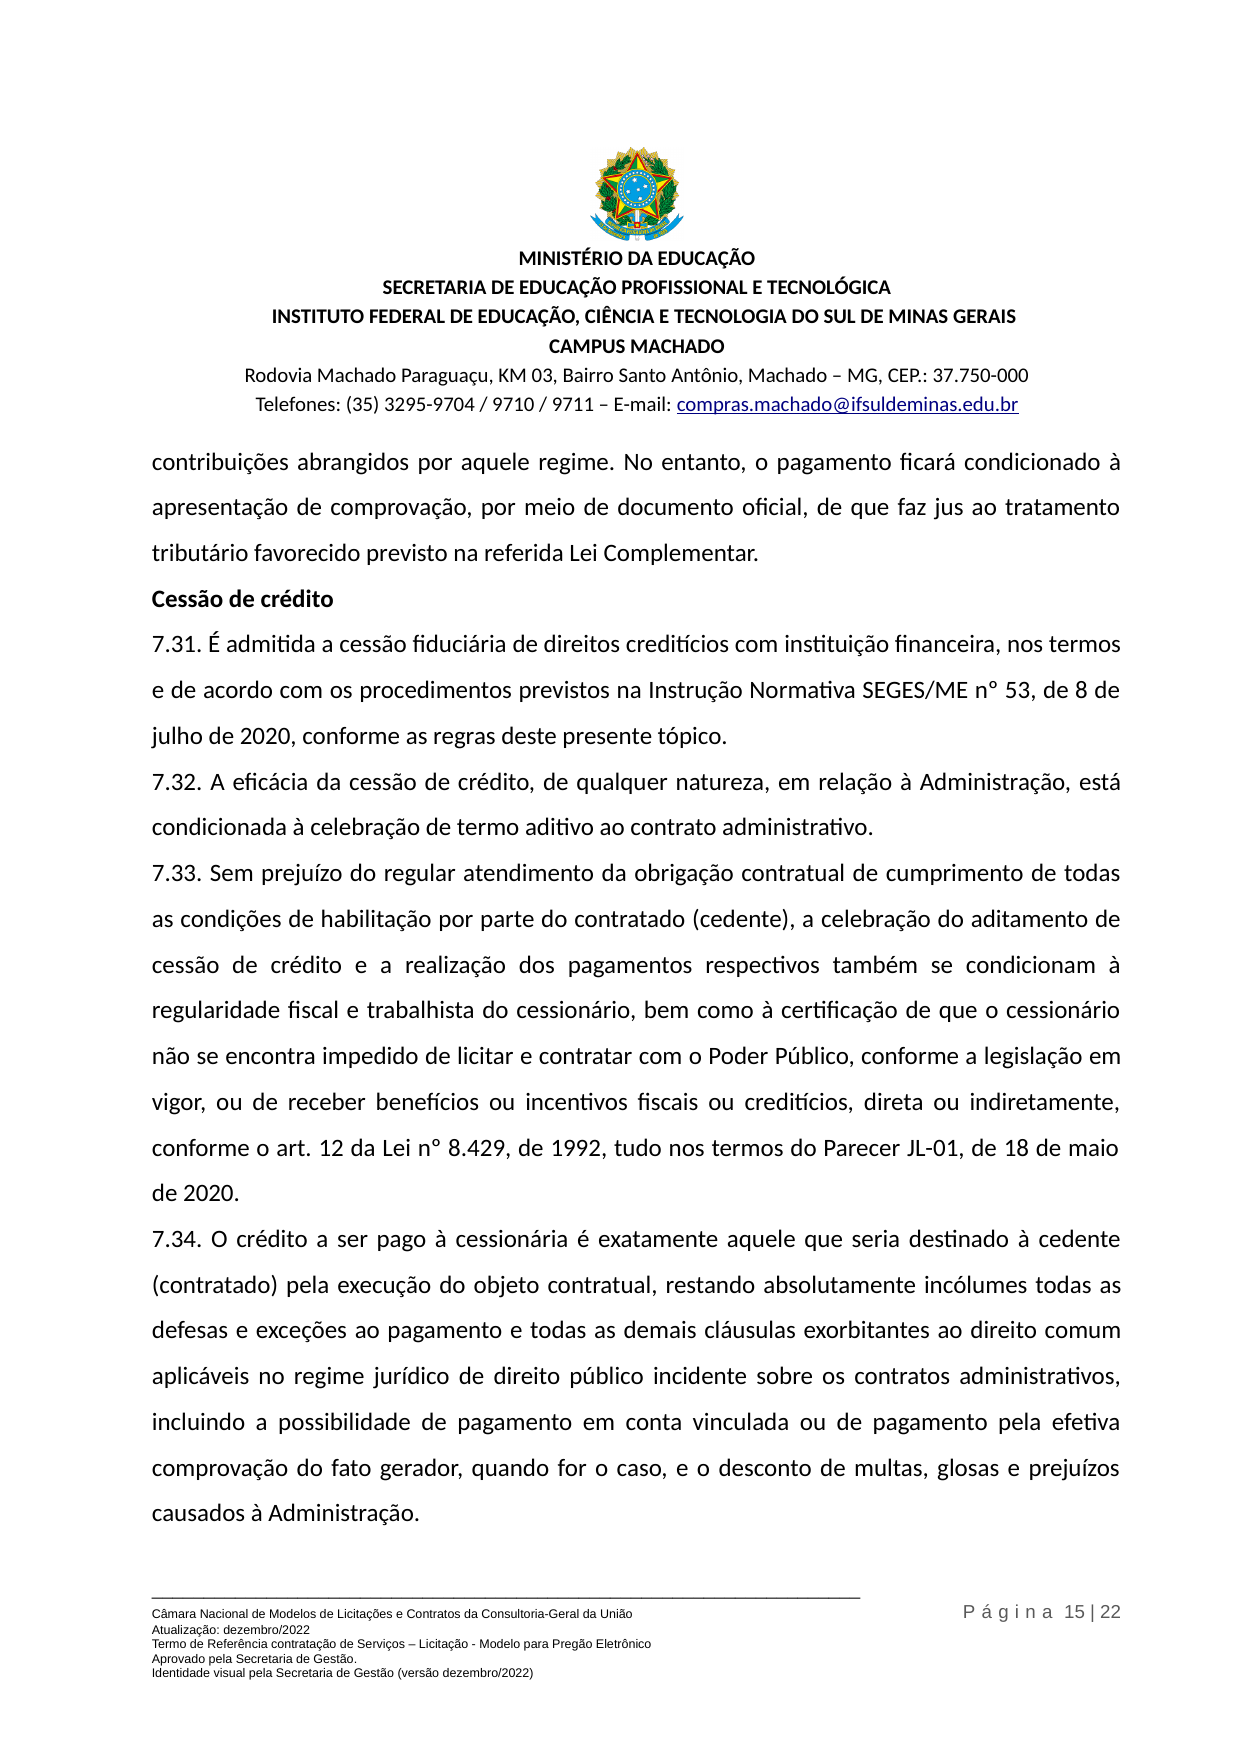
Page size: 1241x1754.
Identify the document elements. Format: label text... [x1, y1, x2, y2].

text 7.33. Sem prejuízo do regular atendimento da obrigação contratual de cumprimento de todas as condições de habilitação por parte do contratado (cedente), a celebração do aditamento de cessão de crédito e a realização dos pagamentos respectivos também se condicionam à regularidade fiscal e trabalhista do cessionário, bem como à certificação de que o cessionário não se encontra impedido de licitar e contratar com o Poder Público, conforme a legislação em vigor, ou de receber benefícios ou incentivos fiscais ou creditícios, direta ou indiretamente, conforme o art. 12 da Lei nº 8.429, de 1992, tudo nos termos do Parecer JL-01, de 18 de maio de 2020. [152, 857, 1122, 1208]
text 7.31. É admitida a cessão fiduciária de direitos creditícios com instituição financeira, nos termos e de acordo com os procedimentos previstos na Instrução Normativa SEGES/ME nº 53, de 8 de julho de 2020, conforme as regras deste presente tópico. [152, 629, 1122, 751]
picture [652, 219, 684, 241]
picture [590, 147, 684, 241]
text 7.34. O crédito a ser pago à cessionária é exatamente aquele que seria destinado à cedente (contratado) pela execução do objeto contratual, restando absolutamente incólumes todas as defesas e exceções ao pagamento e todas as demais cláusulas exorbitantes ao direito comum aplicáveis no regime jurídico de direito público incidente sobre os contratos administrativos, incluindo a possibilidade de pagamento em conta vinculada ou de pagamento pela efetiva comprovação do fato gerador, quando for o caso, e o desconto de multas, glosas e prejuízos causados à Administração. [152, 1223, 1122, 1528]
text contribuições abrangidos por aquele regime. No entanto, o pagamento ficará condicionado à apresentação de comprovação, por meio de documento oficial, de que faz jus ao tratamento tributário favorecido previsto na referida Lei Complementar. [152, 446, 1122, 568]
picture [630, 236, 645, 241]
text 7.32. A eficácia da cessão de crédito, de qualquer natureza, em relação à Administração, está condicionada à celebração de termo aditivo ao contrato administrativo. [152, 766, 1122, 842]
picture [656, 223, 665, 228]
text Cessão de crédito [152, 583, 1122, 613]
